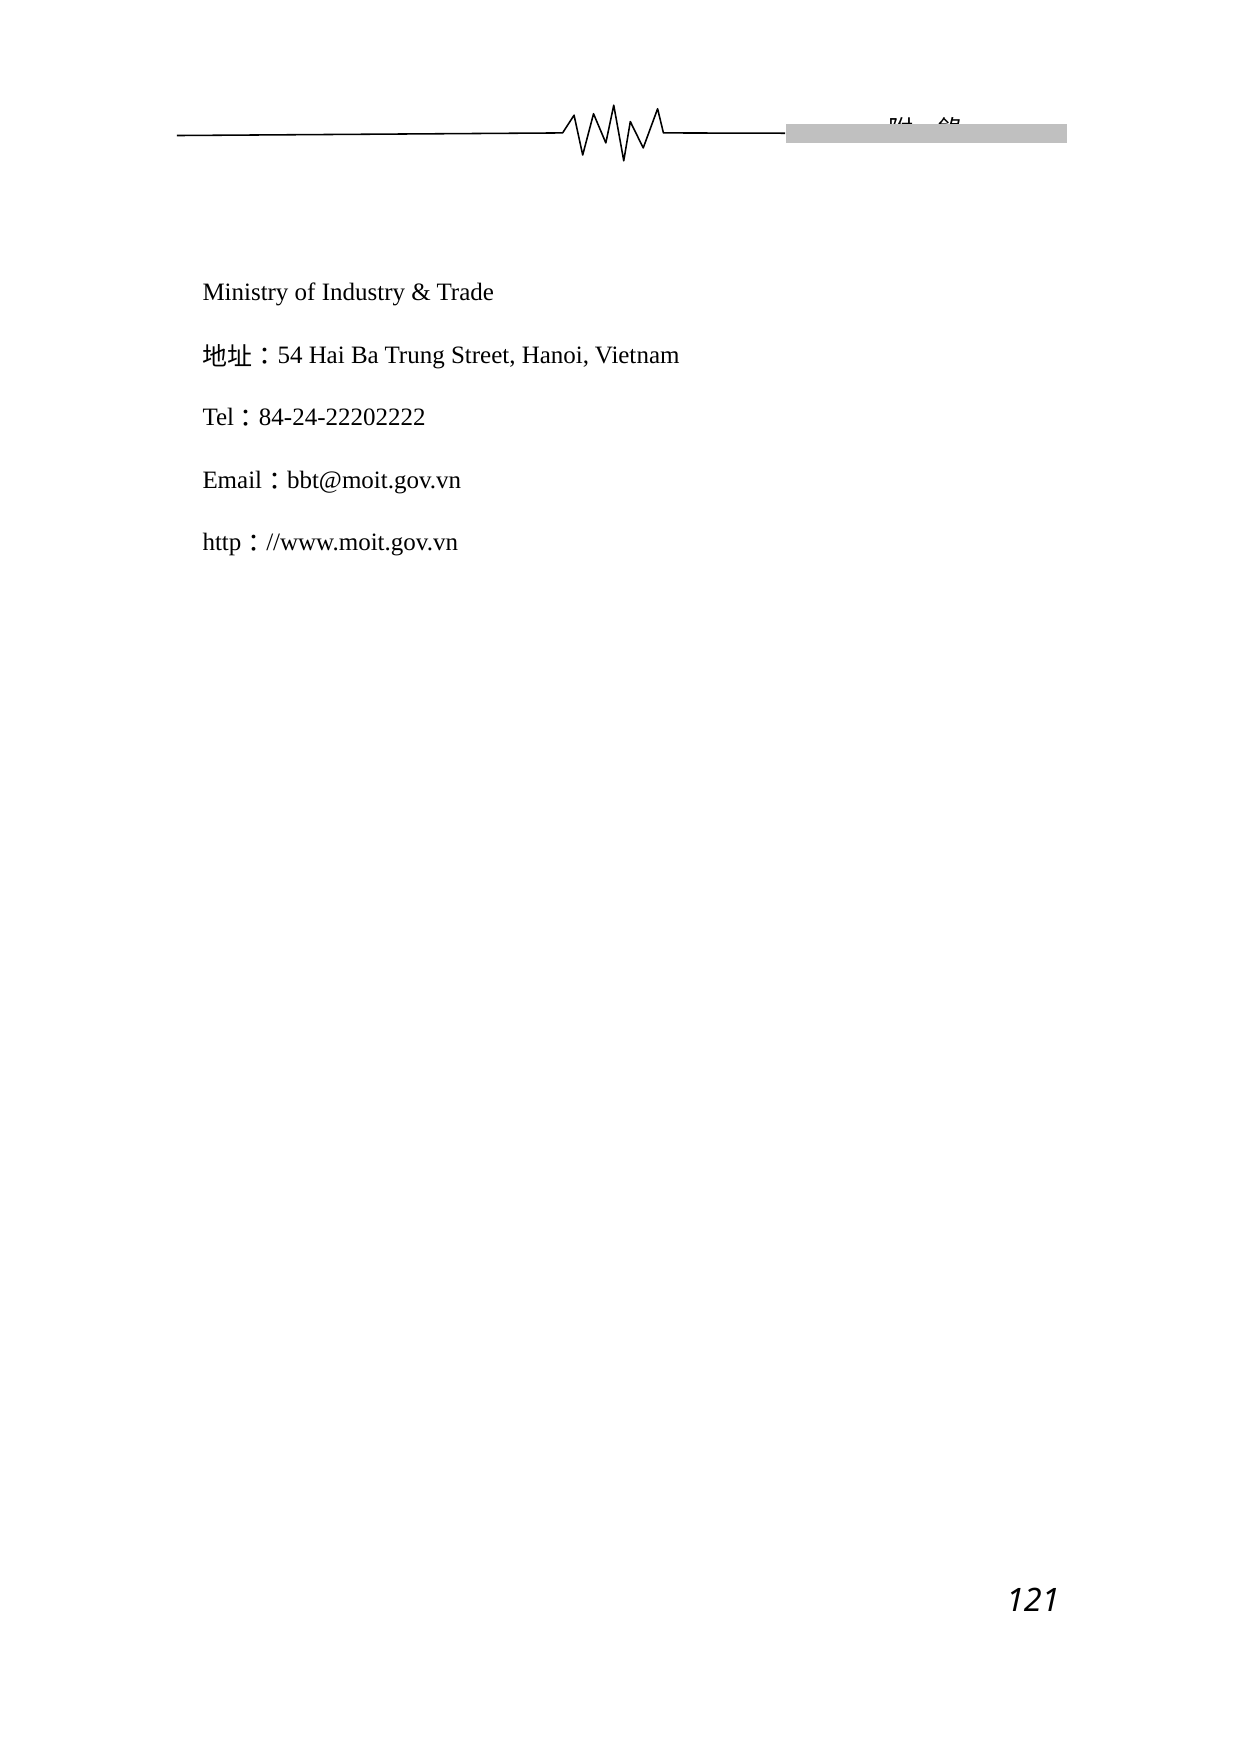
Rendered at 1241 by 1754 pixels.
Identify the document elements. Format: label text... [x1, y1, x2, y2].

text Ministry of Industry & Trade [202, 250, 1063, 313]
text http：//www.moit.gov.vn [202, 500, 1063, 563]
text Email：bbt@moit.gov.vn [202, 438, 1063, 500]
text Tel：84-24-22202222 [202, 375, 1063, 438]
text 地址：54 Hai Ba Trung Street, Hanoi, Vietnam [202, 313, 1063, 375]
